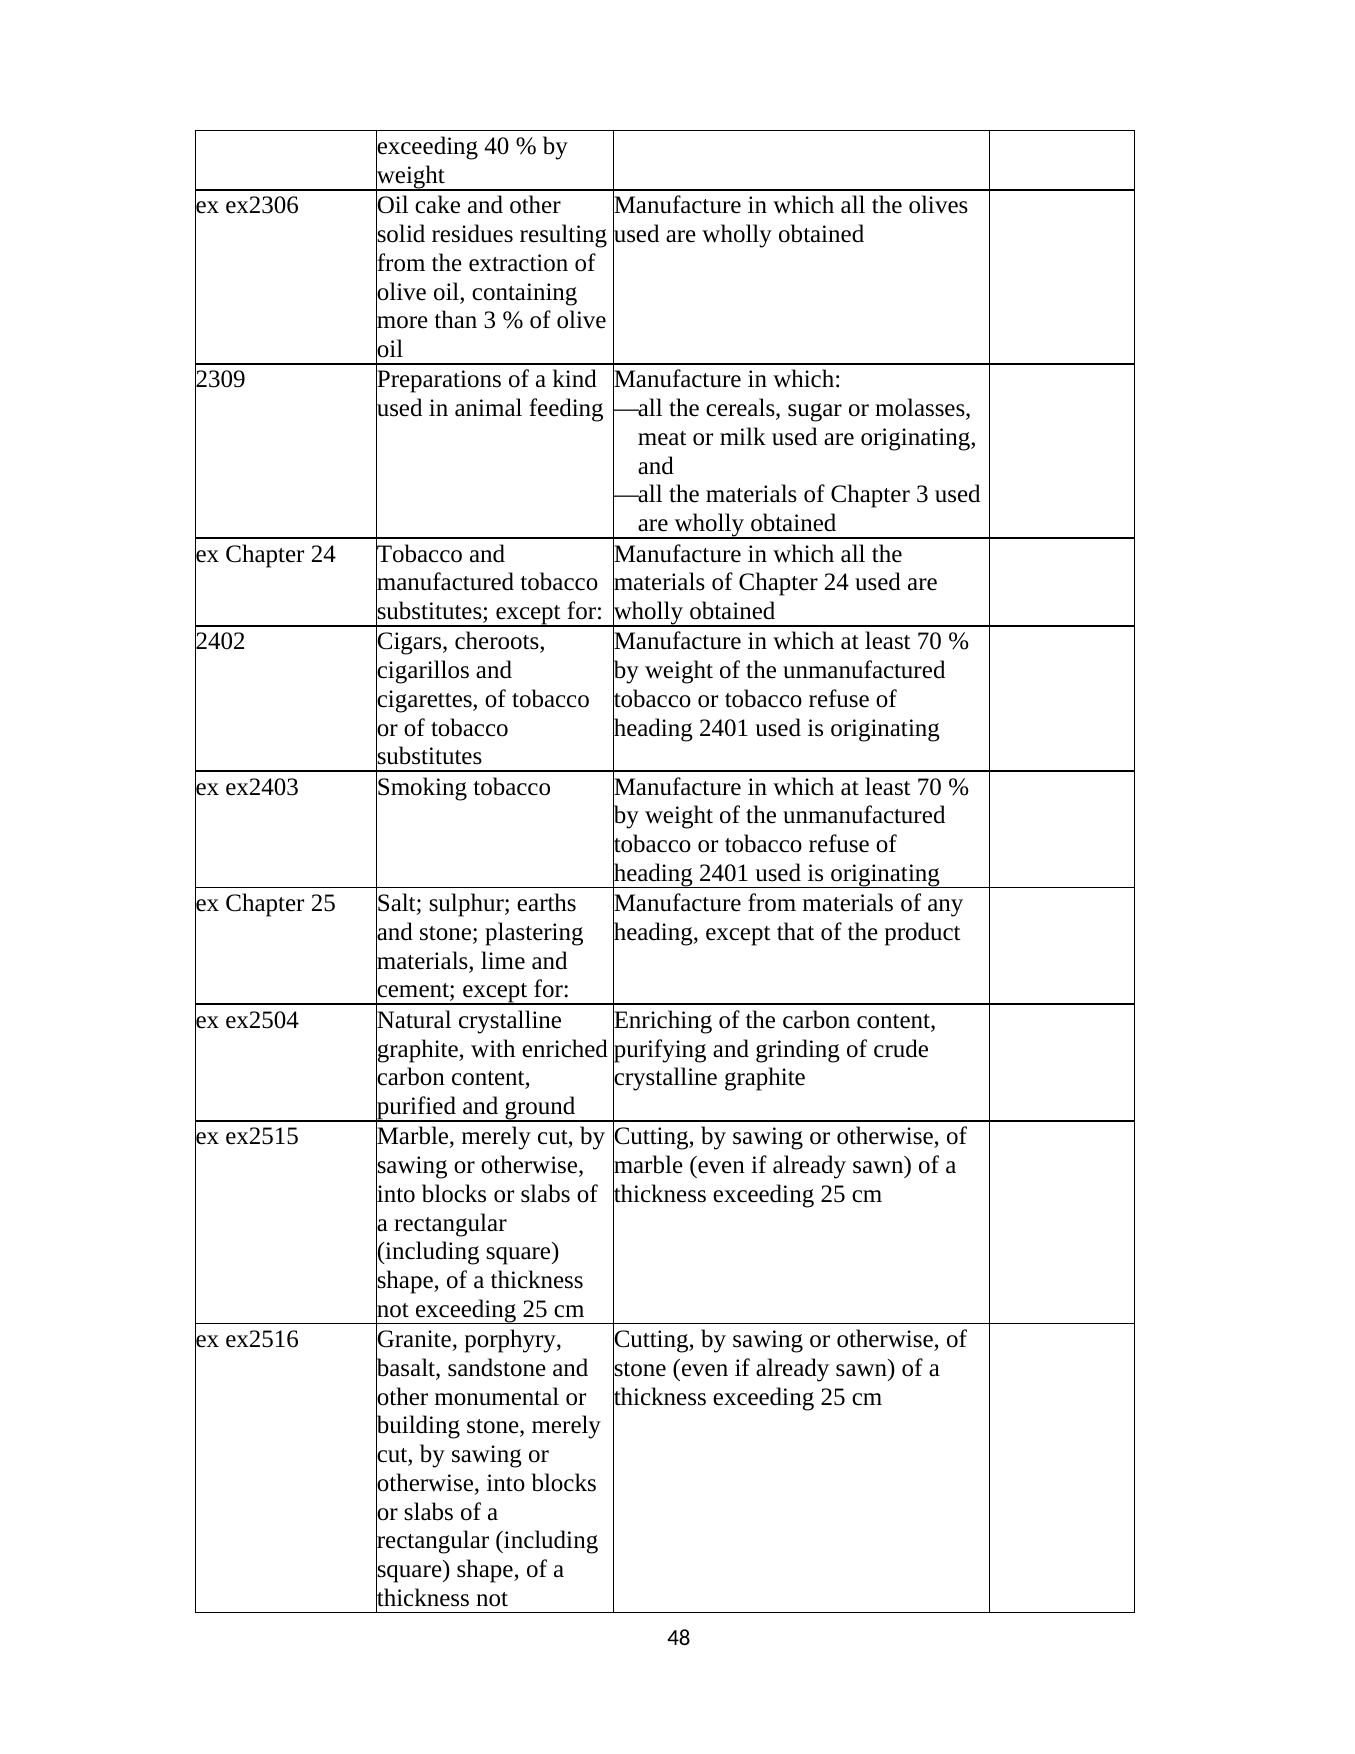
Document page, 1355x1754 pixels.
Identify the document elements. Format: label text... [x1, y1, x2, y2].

table_cell ex Chapter 24 [196, 539, 376, 625]
table_header — [614, 497, 638, 537]
table_cell Manufacture in which at least 70 % by weight of the unmanufactured tobacco or tobacco refuse of heading 2401 used is originating [614, 772, 989, 887]
table_cell ex ex2515 [196, 1122, 376, 1323]
table_cell Manufacture in which: [614, 365, 989, 537]
table_cell Manufacture in which at least 70 % by weight of the unmanufactured tobacco or tobacco refuse of heading 2401 used is originating [614, 627, 989, 770]
table_cell Oil cake and other solid residues resulting from the extraction of olive oil, containing more than 3 % of olive oil [377, 191, 613, 363]
table_cell Manufacture in which all the olives used are wholly obtained [614, 191, 989, 363]
table_cell [990, 539, 1134, 625]
table_cell Preparations of a kind used in animal feeding [377, 365, 613, 537]
table_cell ex ex2306 [196, 191, 376, 363]
table_cell exceeding 40 % by weight [377, 131, 613, 189]
table_cell [990, 131, 1134, 189]
table_cell 2402 [196, 627, 376, 770]
table_cell Manufacture in which all the materials of Chapter 24 used are wholly obtained [614, 539, 989, 625]
table_cell Natural crystalline graphite, with enriched carbon content, purified and ground [377, 1005, 613, 1120]
table_cell 2309 [196, 365, 376, 537]
table_header — [614, 393, 638, 410]
table_cell Enriching of the carbon content, purifying and grinding of crude crystalline graphite [614, 1005, 989, 1120]
table_header all the materials of Chapter 3 used are wholly obtained [638, 480, 989, 537]
table_cell ex ex2403 [196, 772, 376, 887]
table_cell Granite, porphyry, basalt, sandstone and other monumental or building stone, merely cut, by sawing or otherwise, into blocks or slabs of a rectangular (including square) shape, of a thickness not [377, 1324, 613, 1612]
table_cell Smoking tobacco [377, 772, 613, 887]
table_header — [614, 411, 638, 479]
table_cell Cutting, by sawing or otherwise, of stone (even if already sawn) of a thickness exceeding 25 cm [614, 1324, 989, 1612]
table_cell [990, 888, 1134, 1003]
table_cell Marble, merely cut, by sawing or otherwise, into blocks or slabs of a rectangular (including square) shape, of a thickness not exceeding 25 cm [377, 1122, 613, 1323]
table_cell [196, 131, 376, 189]
table_cell [990, 627, 1134, 770]
table_cell Tobacco and manufactured tobacco substitutes; except for: [377, 539, 613, 625]
table_cell ex Chapter 25 [196, 888, 376, 1003]
table_cell Salt; sulphur; earths and stone; plastering materials, lime and cement; except for: [377, 888, 613, 1003]
table_header all the cereals, sugar or molasses, meat or milk used are originating, and [638, 393, 989, 479]
table_cell [990, 1122, 1134, 1323]
table_cell ex ex2516 [196, 1324, 376, 1612]
table_cell [990, 1005, 1134, 1120]
table_cell [990, 772, 1134, 887]
table_cell [614, 131, 989, 189]
table_header — [614, 480, 638, 496]
table_cell [990, 191, 1134, 363]
table_cell Cigars, cheroots, cigarillos and cigarettes, of tobacco or of tobacco substitutes [377, 627, 613, 770]
table_cell [990, 1324, 1134, 1612]
table_cell ex ex2504 [196, 1005, 376, 1120]
table_cell Manufacture from materials of any heading, except that of the product [614, 888, 989, 1003]
table_cell [990, 365, 1134, 537]
table_cell Cutting, by sawing or otherwise, of marble (even if already sawn) of a thickness exceeding 25 cm [614, 1122, 989, 1323]
